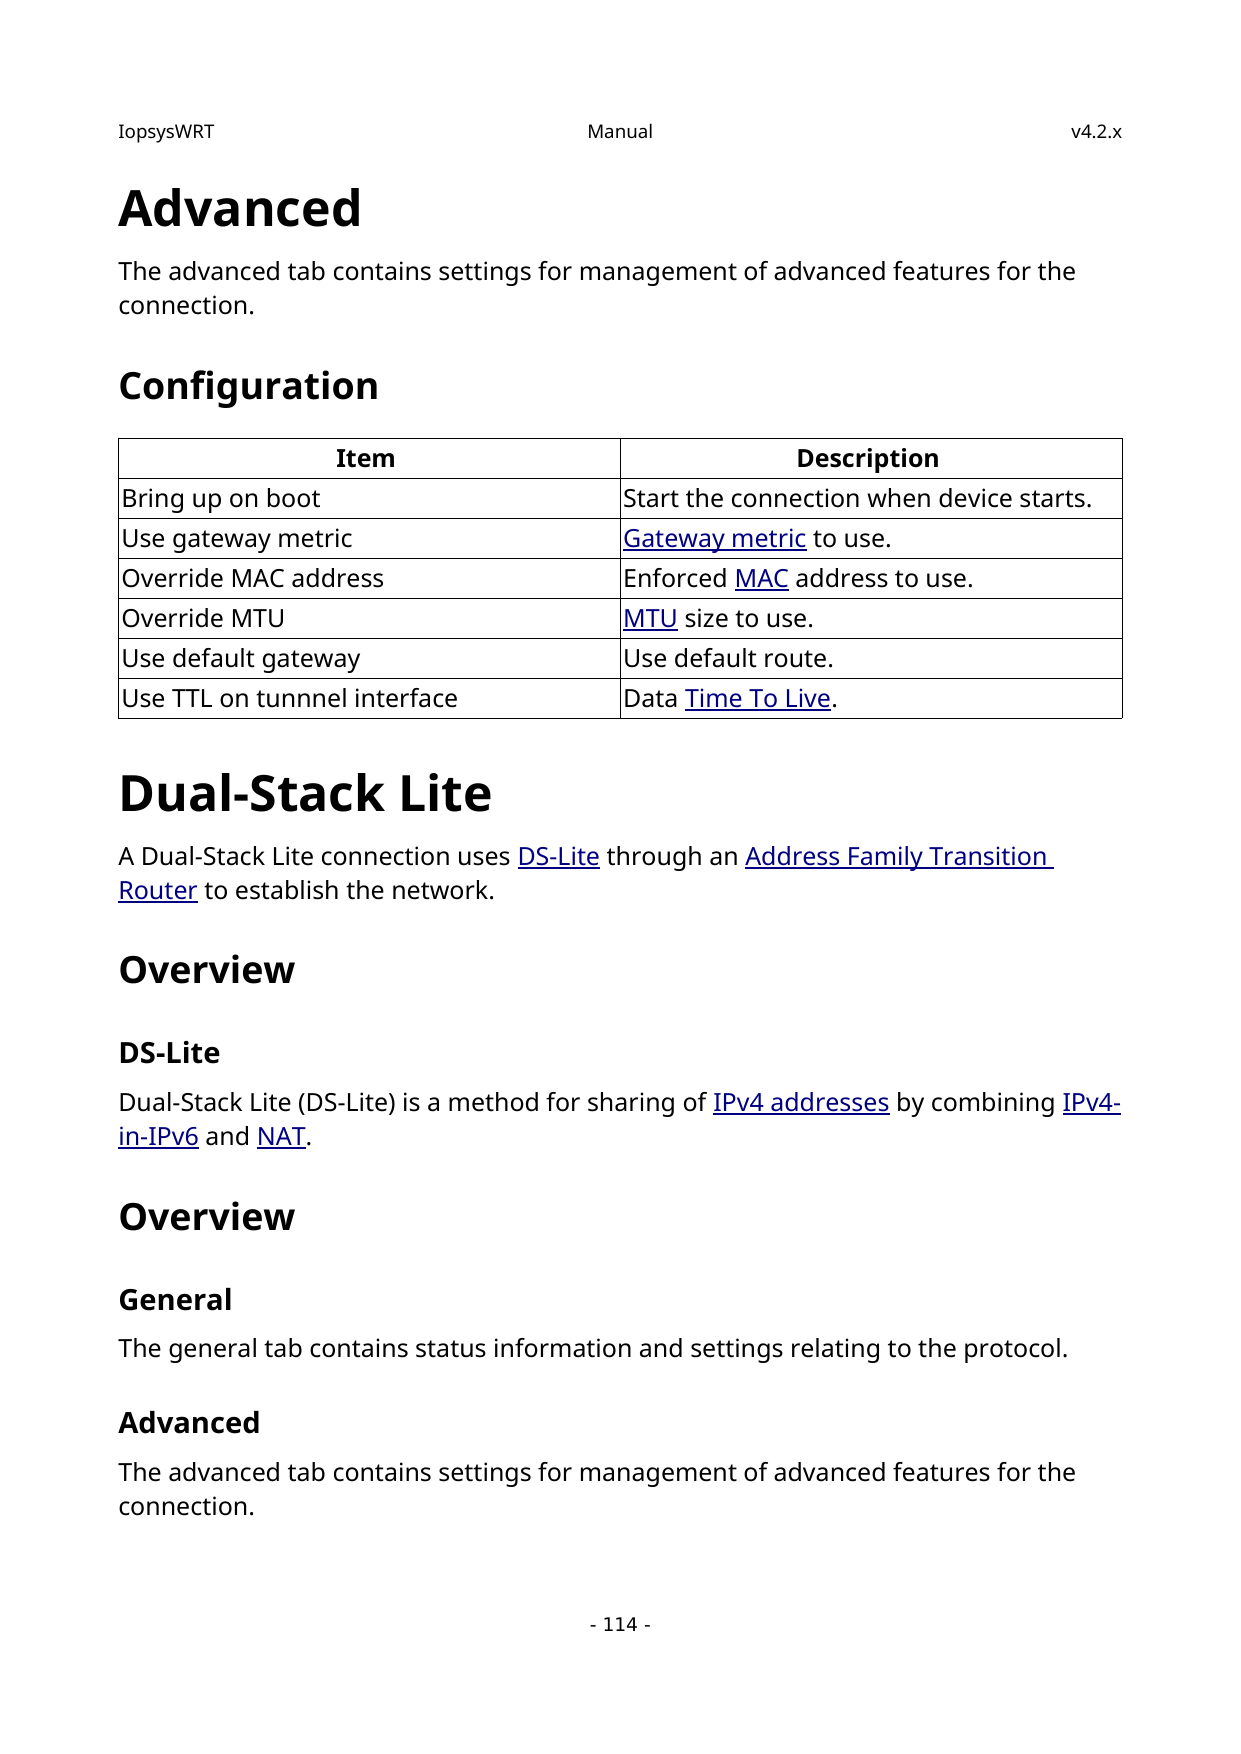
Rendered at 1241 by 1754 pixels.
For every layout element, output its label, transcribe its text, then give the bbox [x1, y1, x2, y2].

table_cell Use TTL on tunnnel interface [119, 679, 620, 718]
subtitle Overview [118, 1190, 1122, 1241]
table_cell MTU size to use. [621, 599, 1122, 638]
table_cell Gateway metric to use. [621, 519, 1122, 558]
subtitle General [118, 1279, 1122, 1318]
table_cell Use default route. [621, 639, 1122, 678]
subtitle Advanced [118, 1402, 1122, 1442]
table_cell Start the connection when device starts. [621, 479, 1122, 518]
table_cell Bring up on boot [119, 479, 620, 518]
table_cell Enforced MAC address to use. [621, 559, 1122, 598]
table_header Description [621, 439, 1122, 478]
text The general tab contains status information and settings relating to the protocol. [118, 1331, 1122, 1365]
table_cell Override MTU [119, 599, 620, 638]
text The advanced tab contains settings for management of advanced features for the connection. [118, 1455, 1122, 1523]
subtitle Overview [118, 944, 1122, 995]
subtitle Dual-Stack Lite [118, 758, 1122, 826]
subtitle Configuration [118, 359, 1122, 410]
subtitle DS-Lite [118, 1032, 1122, 1072]
text Dual-Stack Lite (DS-Lite) is a method for sharing of IPv4 addresses by combining IPv4-in-IPv6 and NAT. [118, 1084, 1122, 1153]
table_cell Data Time To Live. [621, 679, 1122, 718]
table_cell Use gateway metric [119, 519, 620, 558]
subtitle Advanced [118, 173, 1122, 241]
table_cell Override MAC address [119, 559, 620, 598]
table_header Item [119, 439, 620, 478]
text The advanced tab contains settings for management of advanced features for the connection. [118, 254, 1122, 322]
text A Dual-Stack Lite connection uses DS-Lite through an Address Family Transition Router to establish the network. [118, 838, 1122, 906]
table_cell Use default gateway [119, 639, 620, 678]
